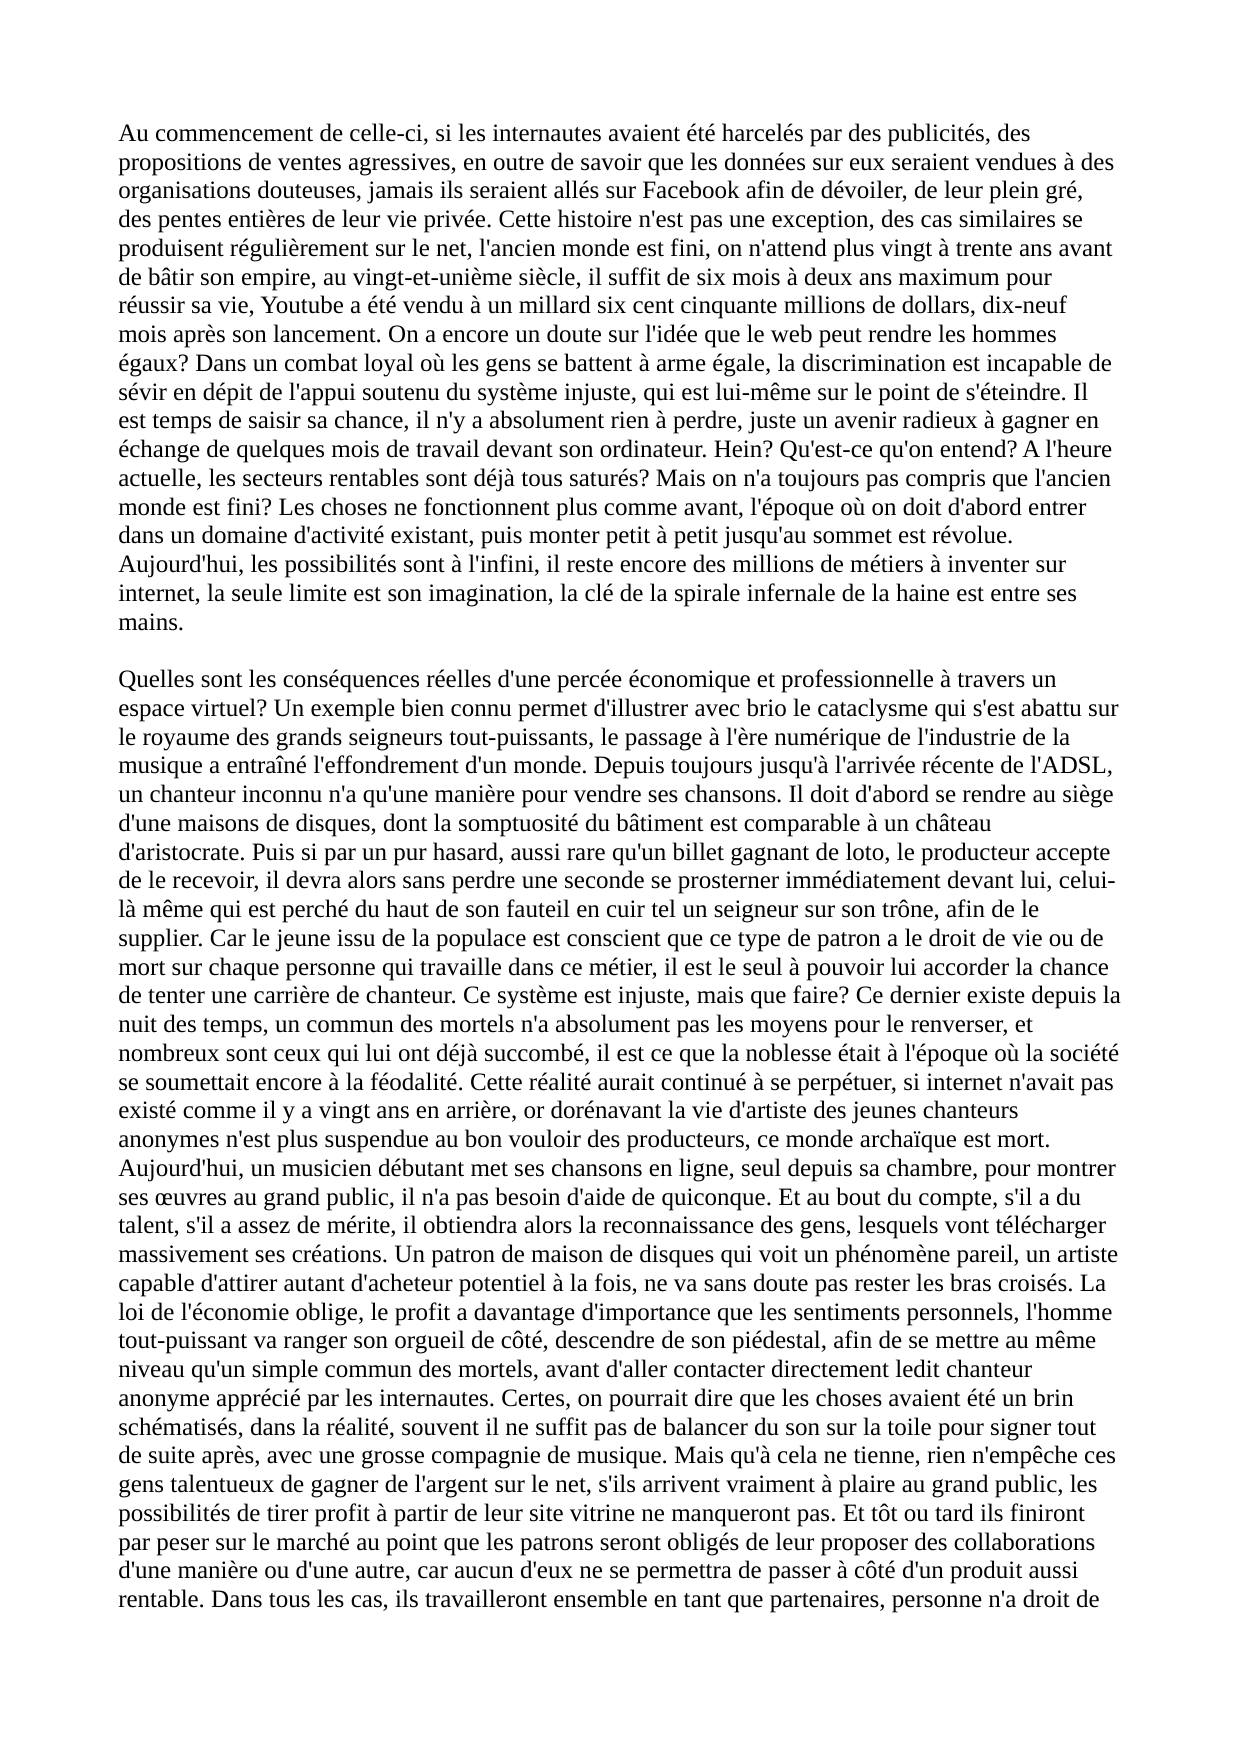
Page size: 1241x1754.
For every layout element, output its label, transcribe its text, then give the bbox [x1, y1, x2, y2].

text Quelles sont les conséquences réelles d'une percée économique et professionnelle à travers un espace virtuel? Un exemple bien connu permet d'illustrer avec brio le cataclysme qui s'est abattu sur le royaume des grands seigneurs tout-puissants, le passage à l'ère numérique de l'industrie de la musique a entraîné l'effondrement d'un monde. Depuis toujours jusqu'à l'arrivée récente de l'ADSL, un chanteur inconnu n'a qu'une manière pour vendre ses chansons. Il doit d'abord se rendre au siège d'une maisons de disques, dont la somptuosité du bâtiment est comparable à un château d'aristocrate. Puis si par un pur hasard, aussi rare qu'un billet gagnant de loto, le producteur accepte de le recevoir, il devra alors sans perdre une seconde se prosterner immédiatement devant lui, celui-là même qui est perché du haut de son fauteil en cuir tel un seigneur sur son trône, afin de le supplier. Car le jeune issu de la populace est conscient que ce type de patron a le droit de vie ou de mort sur chaque personne qui travaille dans ce métier, il est le seul à pouvoir lui accorder la chance de tenter une carrière de chanteur. Ce système est injuste, mais que faire? Ce dernier existe depuis la nuit des temps, un commun des mortels n'a absolument pas les moyens pour le renverser, et nombreux sont ceux qui lui ont déjà succombé, il est ce que la noblesse était à l'époque où la société se soumettait encore à la féodalité. Cette réalité aurait continué à se perpétuer, si internet n'avait pas existé comme il y a vingt ans en arrière, or dorénavant la vie d'artiste des jeunes chanteurs anonymes n'est plus suspendue au bon vouloir des producteurs, ce monde archaïque est mort. Aujourd'hui, un musicien débutant met ses chansons en ligne, seul depuis sa chambre, pour montrer ses œuvres au grand public, il n'a pas besoin d'aide de quiconque. Et au bout du compte, s'il a du talent, s'il a assez de mérite, il obtiendra alors la reconnaissance des gens, lesquels vont télécharger massivement ses créations. Un patron de maison de disques qui voit un phénomène pareil, un artiste capable d'attirer autant d'acheteur potentiel à la fois, ne va sans doute pas rester les bras croisés. La loi de l'économie oblige, le profit a davantage d'importance que les sentiments personnels, l'homme tout-puissant va ranger son orgueil de côté, descendre de son piédestal, afin de se mettre au même niveau qu'un simple commun des mortels, avant d'aller contacter directement ledit chanteur anonyme apprécié par les internautes. Certes, on pourrait dire que les choses avaient été un brin schématisés, dans la réalité, souvent il ne suffit pas de balancer du son sur la toile pour signer tout de suite après, avec une grosse compagnie de musique. Mais qu'à cela ne tienne, rien n'empêche ces gens talentueux de gagner de l'argent sur le net, s'ils arrivent vraiment à plaire au grand public, les possibilités de tirer profit à partir de leur site vitrine ne manqueront pas. Et tôt ou tard ils finiront par peser sur le marché au point que les patrons seront obligés de leur proposer des collaborations d'une manière ou d'une autre, car aucun d'eux ne se permettra de passer à côté d'un produit aussi rentable. Dans tous les cas, ils travailleront ensemble en tant que partenaires, personne n'a droit de [118, 664, 1122, 1613]
text Au commencement de celle-ci, si les internautes avaient été harcelés par des publicités, des propositions de ventes agressives, en outre de savoir que les données sur eux seraient vendues à des organisations douteuses, jamais ils seraient allés sur Facebook afin de dévoiler, de leur plein gré, des pentes entières de leur vie privée. Cette histoire n'est pas une exception, des cas similaires se produisent régulièrement sur le net, l'ancien monde est fini, on n'attend plus vingt à trente ans avant de bâtir son empire, au vingt-et-unième siècle, il suffit de six mois à deux ans maximum pour réussir sa vie, Youtube a été vendu à un millard six cent cinquante millions de dollars, dix-neuf mois après son lancement. On a encore un doute sur l'idée que le web peut rendre les hommes égaux? Dans un combat loyal où les gens se battent à arme égale, la discrimination est incapable de sévir en dépit de l'appui soutenu du système injuste, qui est lui-même sur le point de s'éteindre. Il est temps de saisir sa chance, il n'y a absolument rien à perdre, juste un avenir radieux à gagner en échange de quelques mois de travail devant son ordinateur. Hein? Qu'est-ce qu'on entend? A l'heure actuelle, les secteurs rentables sont déjà tous saturés? Mais on n'a toujours pas compris que l'ancien monde est fini? Les choses ne fonctionnent plus comme avant, l'époque où on doit d'abord entrer dans un domaine d'activité existant, puis monter petit à petit jusqu'au sommet est révolue. Aujourd'hui, les possibilités sont à l'infini, il reste encore des millions de métiers à inventer sur internet, la seule limite est son imagination, la clé de la spirale infernale de la haine est entre ses mains. [118, 118, 1122, 636]
